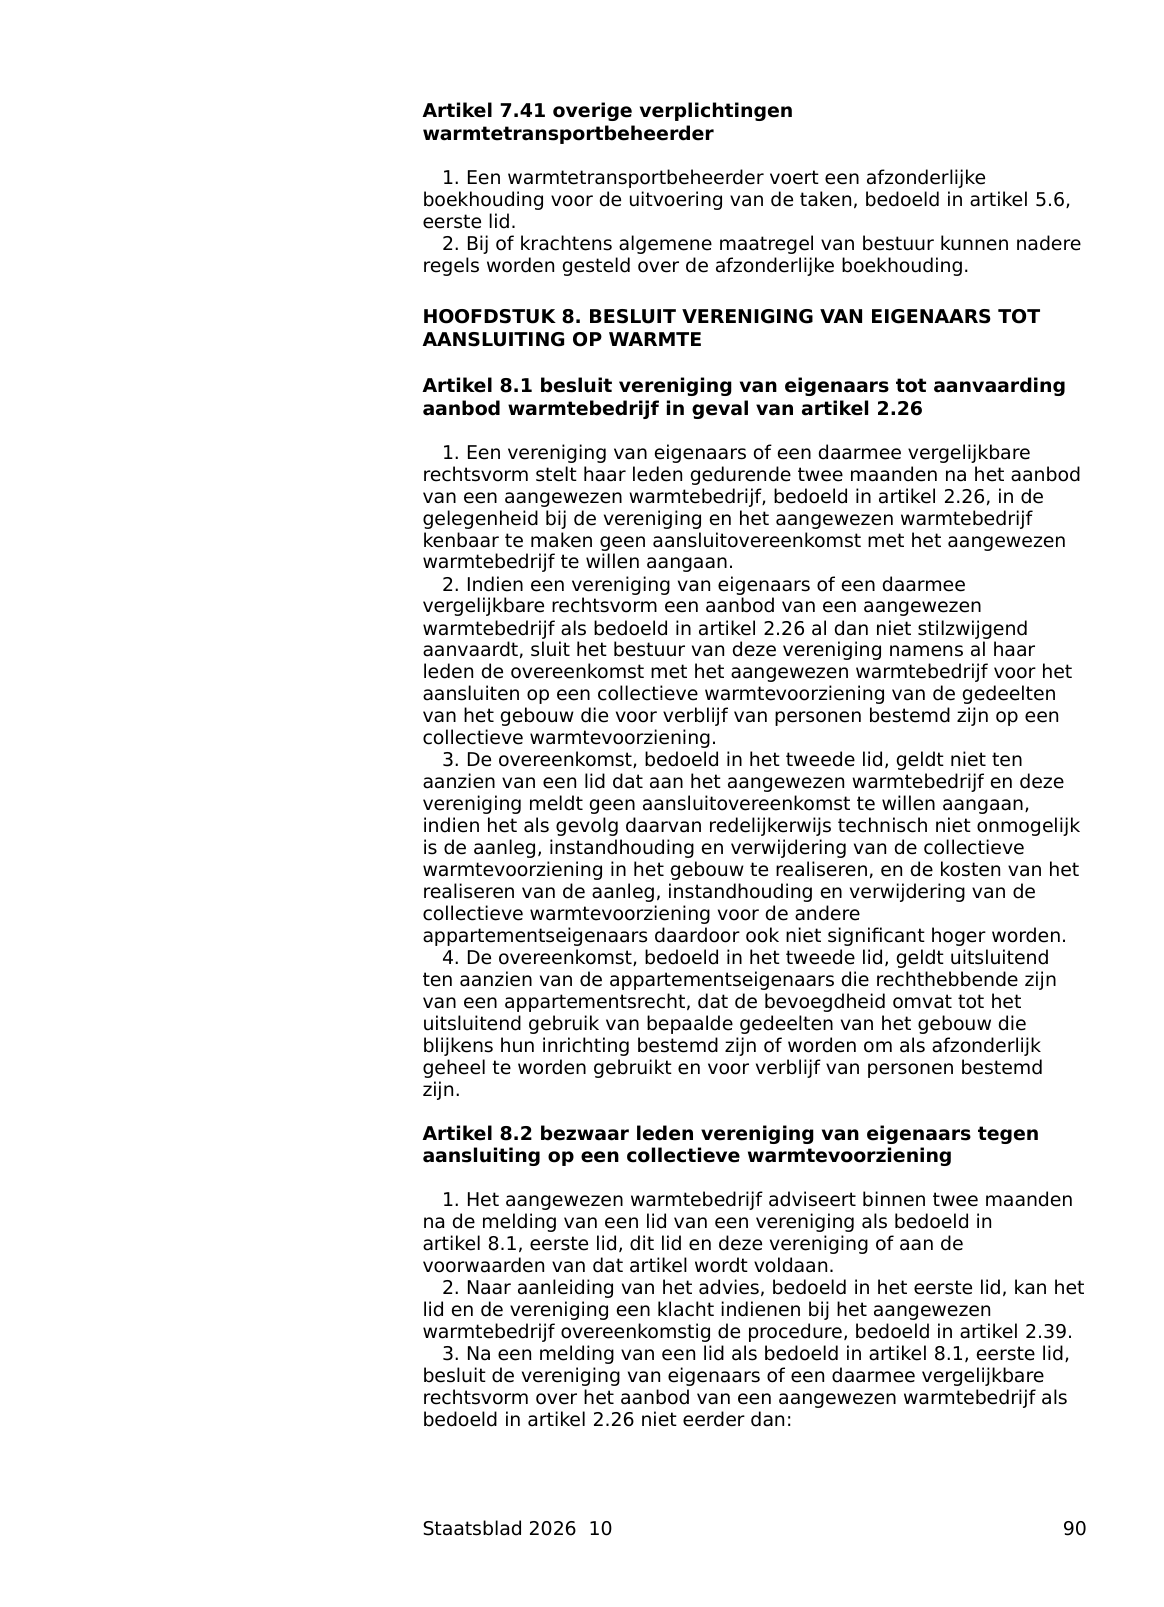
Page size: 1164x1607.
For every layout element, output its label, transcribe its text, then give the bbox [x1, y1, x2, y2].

text 3. De overeenkomst, bedoeld in het tweede lid, geldt niet ten aanzien van een lid dat aan het aangewezen warmtebedrijf en deze vereniging meldt geen aansluitovereenkomst te willen aangaan, indien het als gevolg daarvan redelijkerwijs technisch niet onmogelijk is de aanleg, instandhouding en verwijdering van de collectieve warmtevoorziening in het gebouw te realiseren, en de kosten van het realiseren van de aanleg, instandhouding en verwijdering van de collectieve warmtevoorziening voor de andere appartementseigenaars daardoor ook niet significant hoger worden. [422, 749, 1087, 947]
text 1. Het aangewezen warmtebedrijf adviseert binnen twee maanden na de melding van een lid van een vereniging als bedoeld in artikel 8.1, eerste lid, dit lid en deze vereniging of aan de voorwaarden van dat artikel wordt voldaan. [422, 1189, 1087, 1277]
subtitle HOOFDSTUK 8. BESLUIT VERENIGING VAN EIGENAARS TOT AANSLUITING OP WARMTE [422, 306, 1087, 350]
text 2. Bij of krachtens algemene maatregel van bestuur kunnen nadere regels worden gesteld over de afzonderlijke boekhouding. [422, 232, 1087, 276]
subtitle Artikel 8.2 bezwaar leden vereniging van eigenaars tegen aansluiting op een collectieve warmtevoorziening [422, 1123, 1087, 1167]
text 4. De overeenkomst, bedoeld in het tweede lid, geldt uitsluitend ten aanzien van de appartementseigenaars die rechthebbende zijn van een appartementsrecht, dat de bevoegdheid omvat tot het uitsluitend gebruik van bepaalde gedeelten van het gebouw die blijkens hun inrichting bestemd zijn of worden om als afzonderlijk geheel te worden gebruikt en voor verblijf van personen bestemd zijn. [422, 947, 1087, 1101]
subtitle Artikel 7.41 overige verplichtingen warmtetransportbeheerder [422, 100, 1087, 144]
subtitle Artikel 8.1 besluit vereniging van eigenaars tot aanvaarding aanbod warmtebedrijf in geval van artikel 2.26 [422, 375, 1087, 419]
text 1. Een vereniging van eigenaars of een daarmee vergelijkbare rechtsvorm stelt haar leden gedurende twee maanden na het aanbod van een aangewezen warmtebedrijf, bedoeld in artikel 2.26, in de gelegenheid bij de vereniging en het aangewezen warmtebedrijf kenbaar te maken geen aansluitovereenkomst met het aangewezen warmtebedrijf te willen aangaan. [422, 442, 1087, 573]
text 1. Een warmtetransportbeheerder voert een afzonderlijke boekhouding voor de uitvoering van de taken, bedoeld in artikel 5.6, eerste lid. [422, 167, 1087, 232]
text 2. Indien een vereniging van eigenaars of een daarmee vergelijkbare rechtsvorm een aanbod van een aangewezen warmtebedrijf als bedoeld in artikel 2.26 al dan niet stilzwijgend aanvaardt, sluit het bestuur van deze vereniging namens al haar leden de overeenkomst met het aangewezen warmtebedrijf voor het aansluiten op een collectieve warmtevoorziening van de gedeelten van het gebouw die voor verblijf van personen bestemd zijn op een collectieve warmtevoorziening. [422, 573, 1087, 749]
text 3. Na een melding van een lid als bedoeld in artikel 8.1, eerste lid, besluit de vereniging van eigenaars of een daarmee vergelijkbare rechtsvorm over het aanbod van een aangewezen warmtebedrijf als bedoeld in artikel 2.26 niet eerder dan: [422, 1343, 1087, 1431]
text 2. Naar aanleiding van het advies, bedoeld in het eerste lid, kan het lid en de vereniging een klacht indienen bij het aangewezen warmtebedrijf overeenkomstig de procedure, bedoeld in artikel 2.39. [422, 1277, 1087, 1343]
